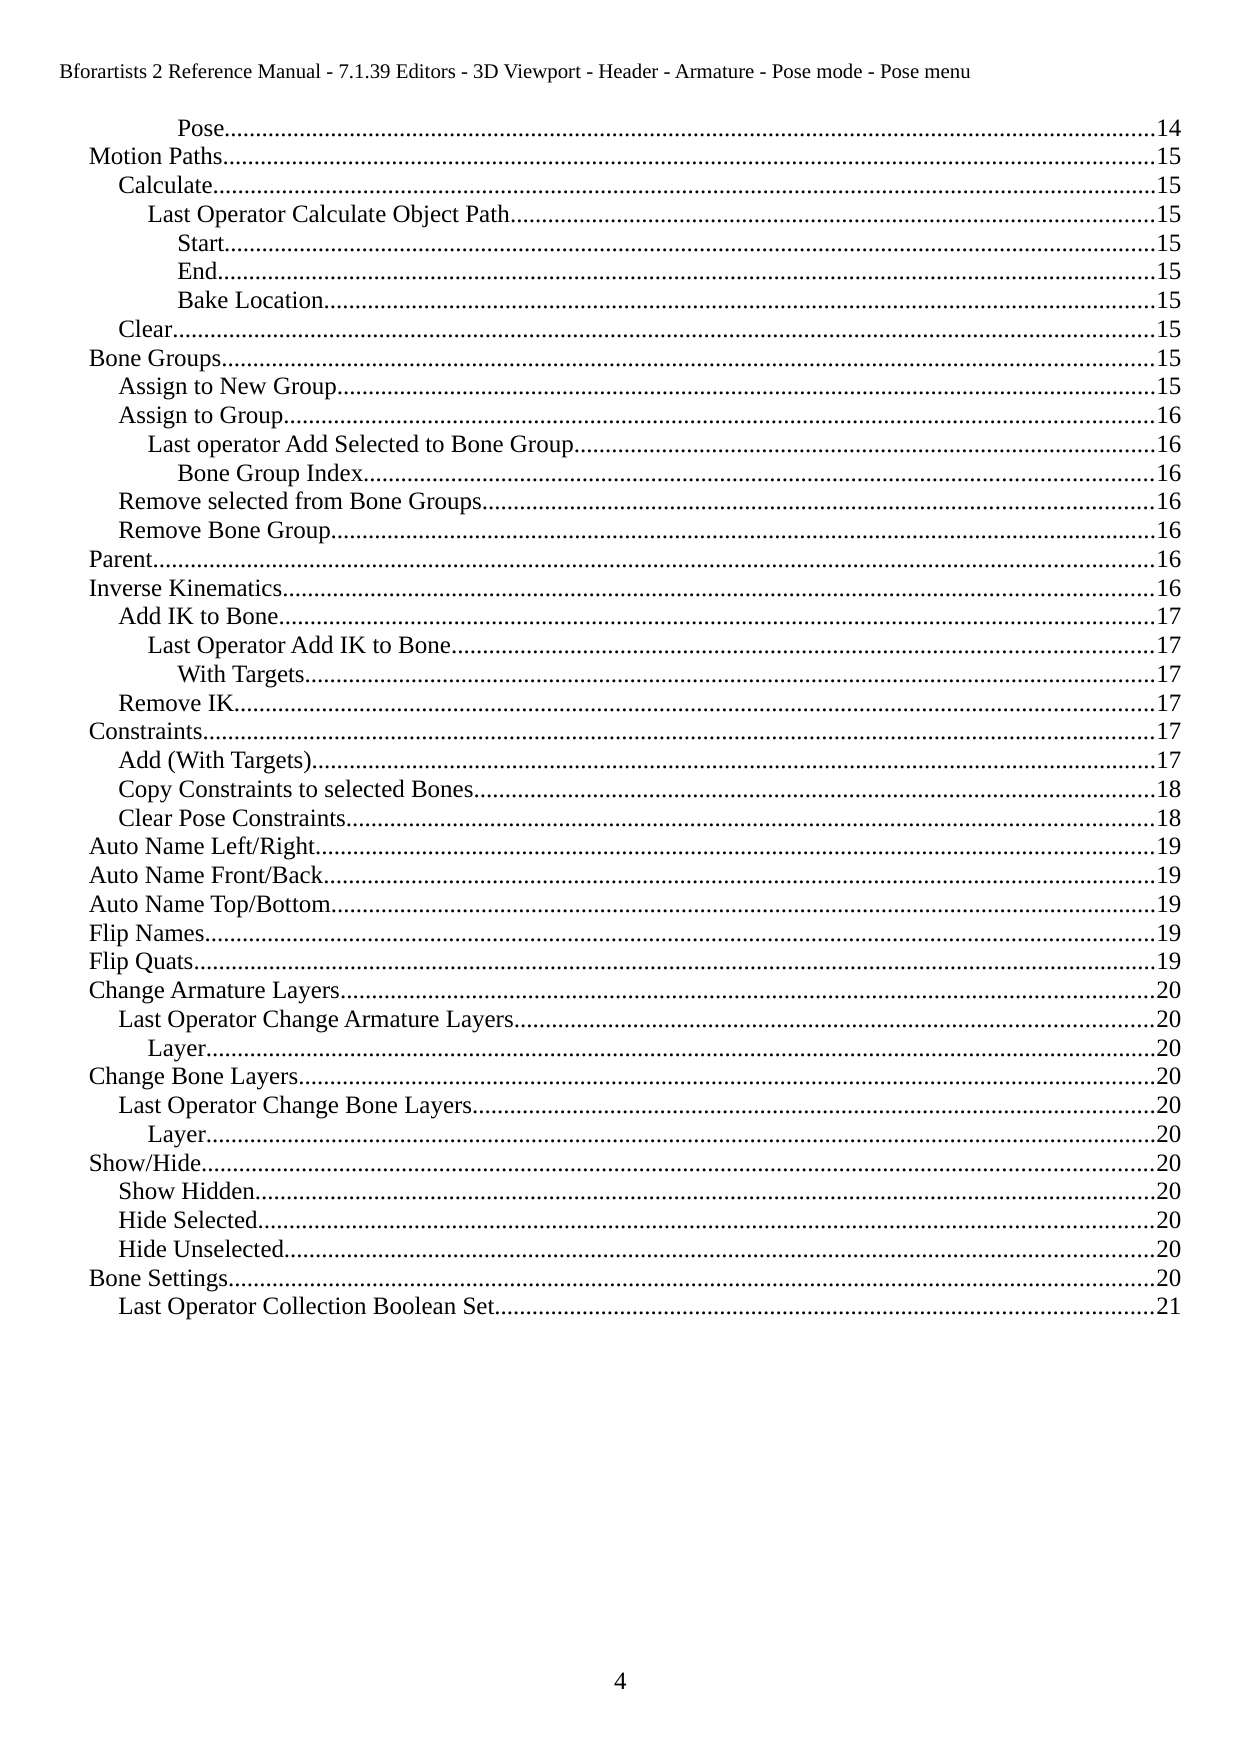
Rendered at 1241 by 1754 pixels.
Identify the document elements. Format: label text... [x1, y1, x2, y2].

text Show Hidden 20 [118, 1176, 1181, 1205]
text Last Operator Calculate Object Path 15 [147, 199, 1181, 228]
text Bone Group Index 16 [177, 458, 1181, 486]
text Copy Constraints to selected Bones 18 [118, 774, 1181, 803]
text Last Operator Change Armature Layers 20 [118, 1004, 1181, 1033]
text Change Armature Layers 20 [88, 975, 1181, 1004]
text Flip Names 19 [88, 918, 1181, 946]
text Bone Settings 20 [88, 1263, 1181, 1291]
text Last Operator Collection Boolean Set 21 [118, 1291, 1181, 1320]
text Assign to New Group 15 [118, 371, 1181, 400]
text Last Operator Add IK to Bone 17 [147, 630, 1181, 659]
text Hide Selected 20 [118, 1205, 1181, 1234]
text With Targets 17 [177, 659, 1181, 688]
text Remove Bone Group 16 [118, 515, 1181, 544]
text Start 15 [177, 228, 1181, 256]
text Bone Groups 15 [88, 343, 1181, 371]
text End 15 [177, 256, 1181, 285]
text Auto Name Left/Right 19 [88, 831, 1181, 860]
text Bake Location 15 [177, 285, 1181, 314]
text Hide Unselected 20 [118, 1234, 1181, 1263]
text Last Operator Change Bone Layers 20 [118, 1090, 1181, 1119]
text Layer 20 [147, 1119, 1181, 1148]
text Auto Name Front/Back 19 [88, 860, 1181, 889]
text Assign to Group 16 [118, 400, 1181, 429]
text Layer 20 [147, 1033, 1181, 1061]
text Inverse Kinematics 16 [88, 573, 1181, 601]
text Pose 14 [177, 113, 1181, 141]
text Flip Quats 19 [88, 946, 1181, 975]
text Auto Name Top/Bottom 19 [88, 889, 1181, 918]
text Motion Paths 15 [88, 141, 1181, 170]
text Remove selected from Bone Groups 16 [118, 486, 1181, 515]
text Clear Pose Constraints 18 [118, 803, 1181, 831]
text Add IK to Bone 17 [118, 601, 1181, 630]
text Change Bone Layers 20 [88, 1061, 1181, 1090]
text Constraints 17 [88, 716, 1181, 745]
text Add (With Targets) 17 [118, 745, 1181, 774]
text Clear 15 [118, 314, 1181, 343]
text Last operator Add Selected to Bone Group 16 [147, 429, 1181, 458]
text Remove IK 17 [118, 688, 1181, 716]
text Parent 16 [88, 544, 1181, 573]
text Calculate 15 [118, 170, 1181, 199]
text Show/Hide 20 [88, 1148, 1181, 1176]
